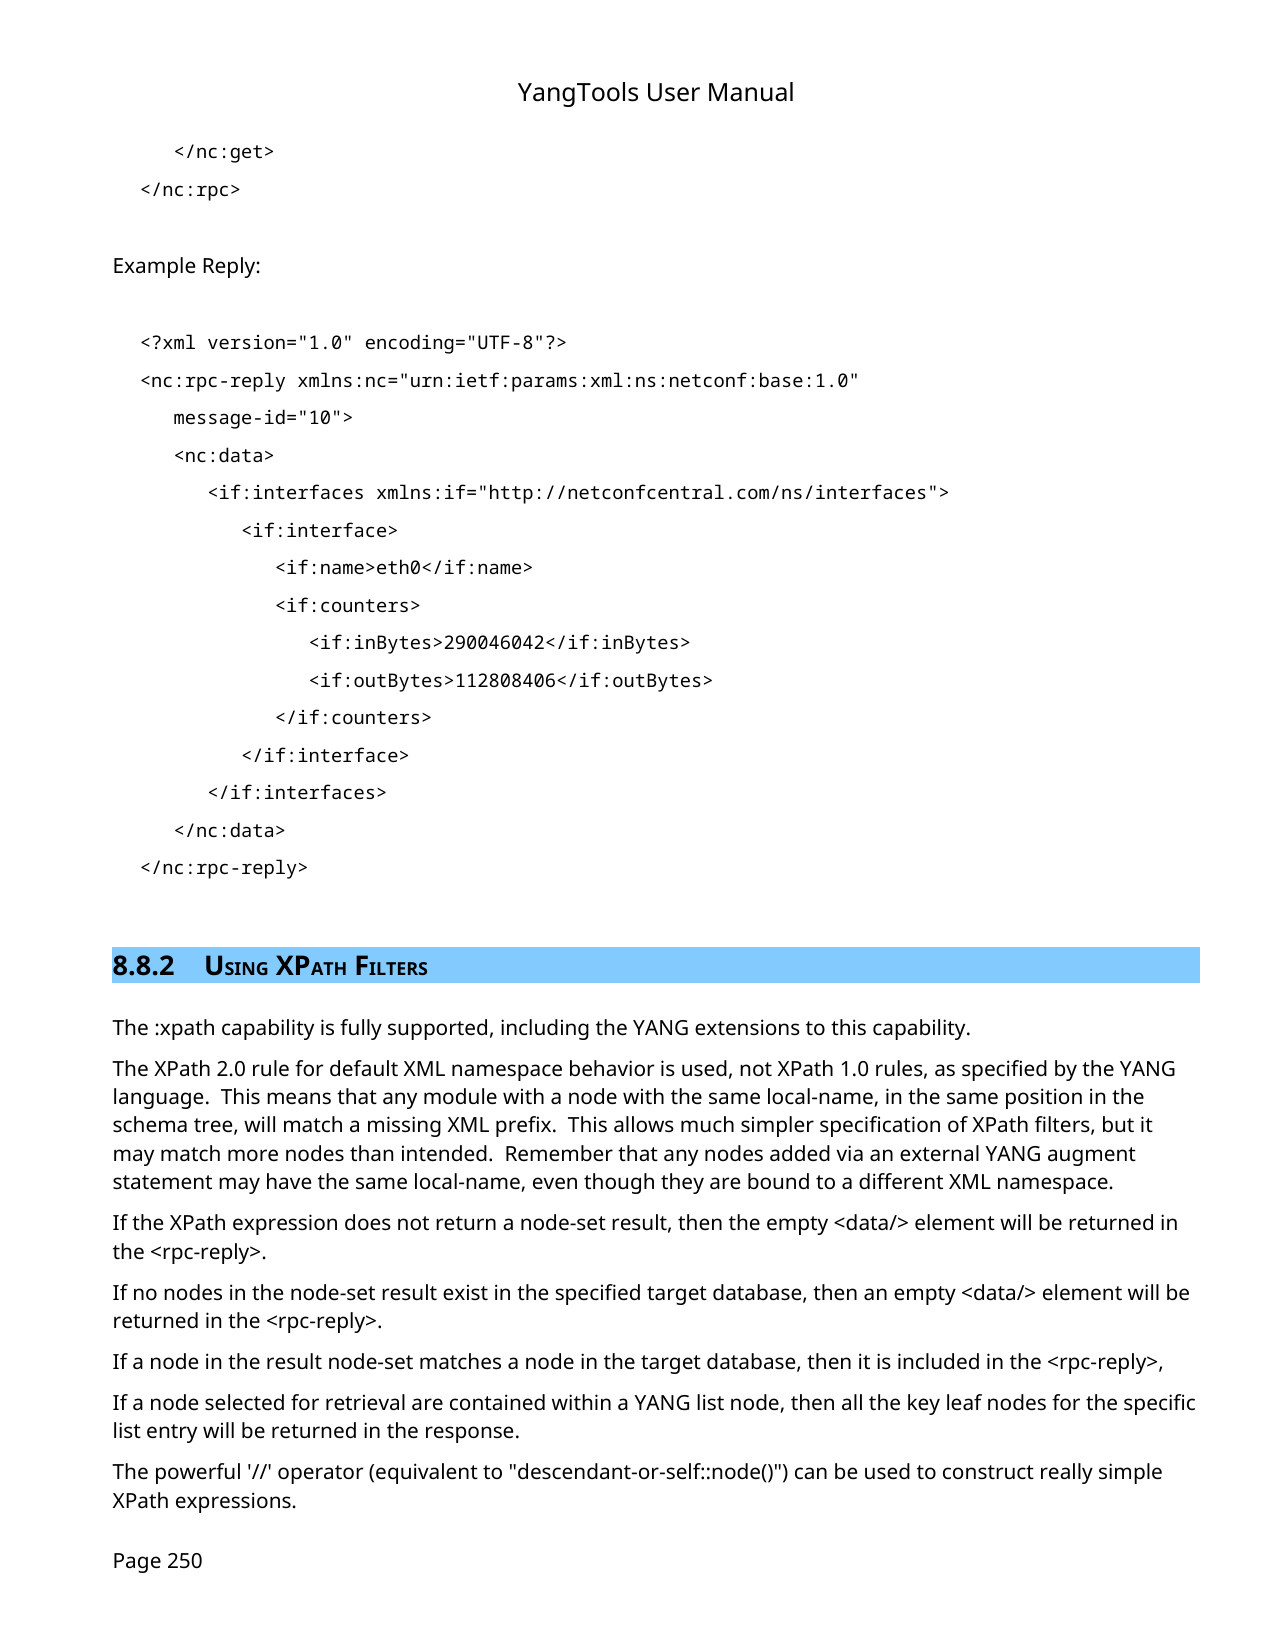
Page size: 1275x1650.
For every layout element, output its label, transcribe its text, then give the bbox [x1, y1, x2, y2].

text </if:interfaces> [139, 779, 1200, 805]
text </if:counters> [139, 704, 1200, 730]
text <?xml version="1.0" encoding="UTF-8"?> [139, 329, 1200, 355]
text The XPath 2.0 rule for default XML namespace behavior is used, not XPath 1.0 rules, as specified by the YANG language. This means that any module with a node with the same local-name, in the same position in the schema tree, will match a missing XML prefix. This allows much simpler specification of XPath filters, but it may match more nodes than intended. Remember that any nodes added via an external YANG augment statement may have the same local-name, even though they are bound to a different XML namespace. [112, 1054, 1200, 1196]
text <if:outBytes>112808406</if:outBytes> [139, 667, 1200, 692]
text </if:interface> [139, 742, 1200, 767]
text If no nodes in the node-set result exist in the specified target database, then an empty <data/> element will be returned in the <rpc-reply>. [112, 1278, 1200, 1334]
text <if:name>eth0</if:name> [139, 554, 1200, 580]
text <nc:rpc-reply xmlns:nc="urn:ietf:params:xml:ns:netconf:base:1.0" [139, 367, 1200, 392]
text Example Reply: [112, 251, 1200, 279]
text If the XPath expression does not return a node-set result, then the empty <data/> element will be returned in the <rpc-reply>. [112, 1208, 1200, 1265]
text </nc:get> [139, 138, 1200, 164]
text </nc:rpc-reply> [139, 854, 1200, 880]
text If a node in the result node-set matches a node in the target database, then it is included in the <rpc-reply>, [112, 1347, 1200, 1376]
text <if:counters> [139, 592, 1200, 617]
text </nc:rpc> [139, 176, 1200, 202]
text If a node selected for retrieval are contained within a YANG list node, then all the key leaf nodes for the specific list entry will be returned in the response. [112, 1388, 1200, 1445]
text <if:interfaces xmlns:if="http://netconfcentral.com/ns/interfaces"> [139, 479, 1200, 505]
text <nc:data> [139, 442, 1200, 467]
subtitle Using XPath Filters [112, 947, 1200, 983]
text The :xpath capability is fully supported, including the YANG extensions to this capability. [112, 1013, 1200, 1041]
text <if:inBytes>290046042</if:inBytes> [139, 629, 1200, 655]
text </nc:data> [139, 817, 1200, 842]
text <if:interface> [139, 517, 1200, 542]
text message-id="10"> [139, 404, 1200, 430]
text The powerful '//' operator (equivalent to "descendant-or-self::node()") can be used to construct really simple XPath expressions. [112, 1457, 1200, 1514]
